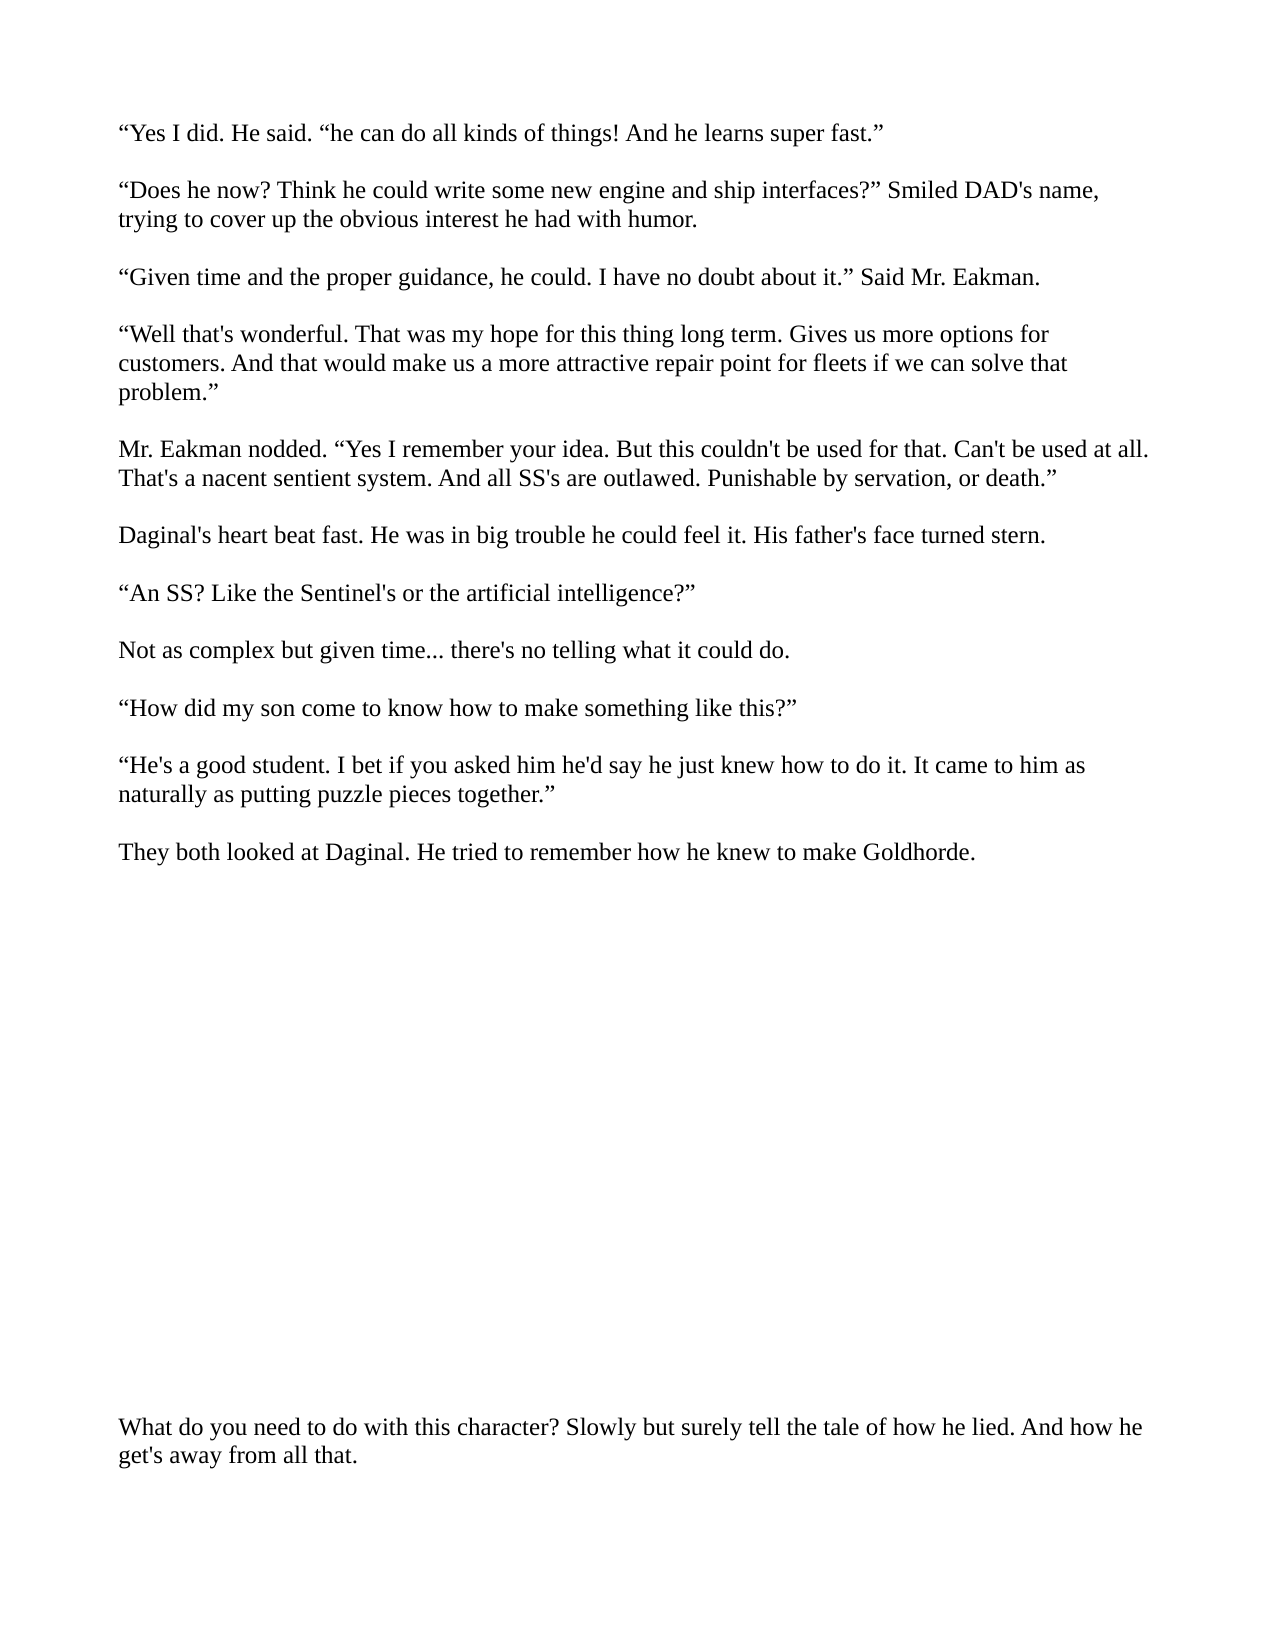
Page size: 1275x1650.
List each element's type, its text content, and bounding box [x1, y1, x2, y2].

text Mr. Eakman nodded. “Yes I remember your idea. But this couldn't be used for that. Can't be used at all. That's a nacent sentient system. And all SS's are outlawed. Punishable by servation, or death.” [118, 434, 1157, 492]
text What do you need to do with this character? Slowly but surely tell the tale of how he lied. And how he get's away from all that. [118, 1383, 1157, 1469]
text Daginal's heart beat fast. He was in big trouble he could feel it. His father's face turned stern. “An SS? Like the Sentinel's or the artificial intelligence?” [118, 521, 1157, 607]
text “Does he now? Think he could write some new engine and ship interfaces?” Smiled DAD's name, trying to cover up the obvious interest he had with humor. [118, 176, 1157, 233]
text “Yes I did. He said. “he can do all kinds of things! And he learns super fast.” [118, 118, 1157, 147]
text Not as complex but given time... there's no telling what it could do. “How did my son come to know how to make something like this?” “He's a good student. I bet if you asked him he'd say he just knew how to do it. It came to him as naturally as putting puzzle pieces together.” They both looked at Daginal. He tried to remember how he knew to make Goldhorde. [118, 636, 1157, 866]
text “Given time and the proper guidance, he could. I have no doubt about it.” Said Mr. Eakman. [118, 262, 1157, 291]
text “Well that's wonderful. That was my hope for this thing long term. Gives us more options for customers. And that would make us a more attractive repair point for fleets if we can solve that problem.” [118, 319, 1157, 406]
